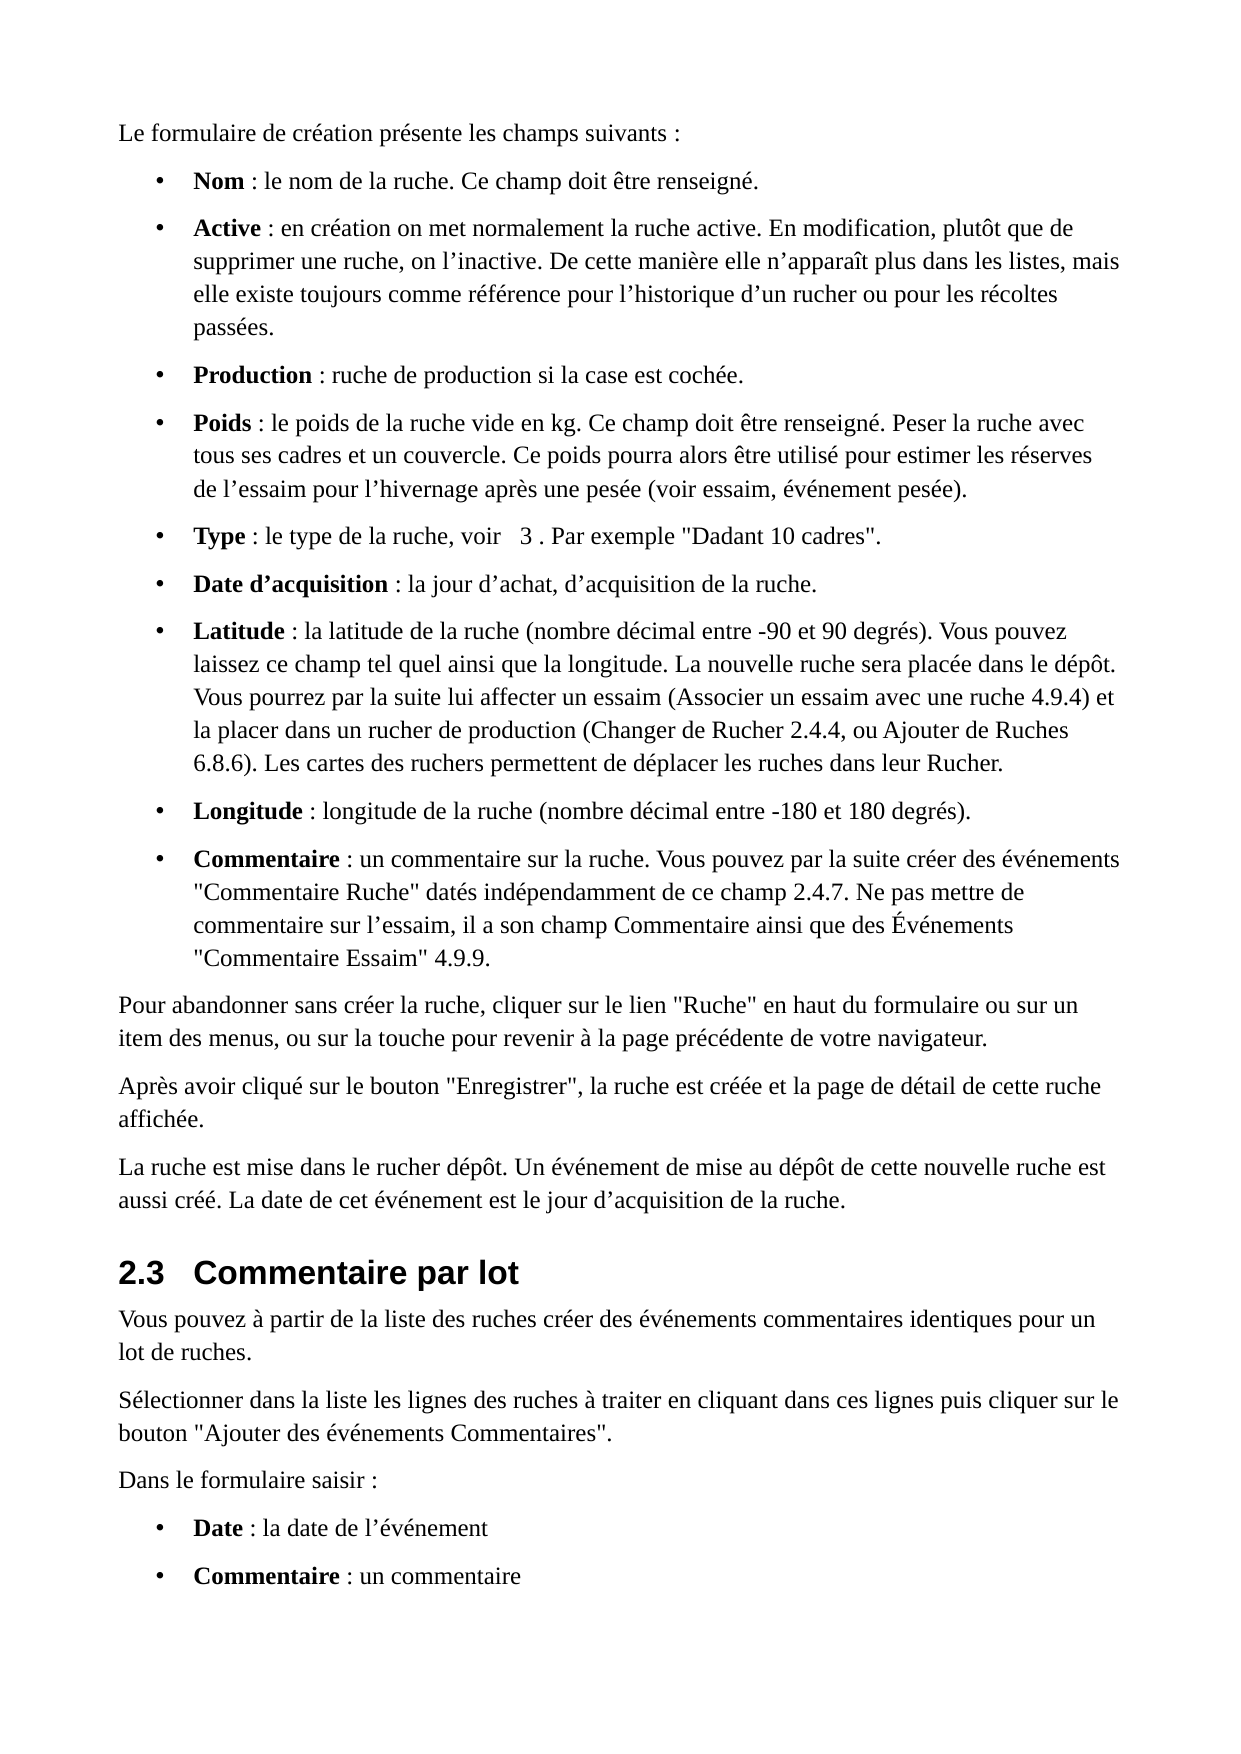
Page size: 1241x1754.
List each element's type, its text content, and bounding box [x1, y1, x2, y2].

list Nom : le nom de la ruche. Ce champ doit être renseigné. [156, 166, 1122, 194]
list Date : la date de l’événement [156, 1513, 1122, 1542]
list Type : le type de la ruche, voir 3 . Par exemple "Dadant 10 cadres". [156, 521, 1122, 550]
list Date d’acquisition : la jour d’achat, d’acquisition de la ruche. [156, 569, 1122, 598]
text Le formulaire de création présente les champs suivants : [118, 118, 1122, 147]
text Sélectionner dans la liste les lignes des ruches à traiter en cliquant dans ces lignes puis cliquer sur le bouton "Ajouter des événements Commentaires". [118, 1385, 1122, 1447]
text Après avoir cliqué sur le bouton "Enregistrer", la ruche est créée et la page de détail de cette ruche affichée. [118, 1071, 1122, 1133]
text Vous pouvez à partir de la liste des ruches créer des événements commentaires identiques pour un lot de ruches. [118, 1304, 1122, 1366]
text Pour abandonner sans créer la ruche, cliquer sur le lien "Ruche" en haut du formulaire ou sur un item des menus, ou sur la touche pour revenir à la page précédente de votre navigateur. [118, 990, 1122, 1052]
list Commentaire : un commentaire sur la ruche. Vous pouvez par la suite créer des événements "Commentaire Ruche" datés indépendamment de ce champ 2.4.7. Ne pas mettre de commentaire sur l’essaim, il a son champ Commentaire ainsi que des Événements "Commentaire Essaim" 4.9.9. [156, 844, 1122, 972]
text La ruche est mise dans le rucher dépôt. Un événement de mise au dépôt de cette nouvelle ruche est aussi créé. La date de cet événement est le jour d’acquisition de la ruche. [118, 1152, 1122, 1213]
text Dans le formulaire saisir : [118, 1466, 1122, 1494]
list Latitude : la latitude de la ruche (nombre décimal entre -90 et 90 degrés). Vous pouvez laissez ce champ tel quel ainsi que la longitude. La nouvelle ruche sera placée dans le dépôt. Vous pourrez par la suite lui affecter un essaim (Associer un essaim avec une ruche 4.9.4) et la placer dans un rucher de production (Changer de Rucher 2.4.4, ou Ajouter de Ruches 6.8.6). Les cartes des ruchers permettent de déplacer les ruches dans leur Rucher. [156, 616, 1122, 777]
list Production : ruche de production si la case est cochée. [156, 360, 1122, 389]
list Longitude : longitude de la ruche (nombre décimal entre -180 et 180 degrés). [156, 796, 1122, 825]
subtitle Commentaire par lot [118, 1253, 1122, 1292]
list Commentaire : un commentaire [156, 1561, 1122, 1589]
list Active : en création on met normalement la ruche active. En modification, plutôt que de supprimer une ruche, on l’inactive. De cette manière elle n’apparaît plus dans les listes, mais elle existe toujours comme référence pour l’historique d’un rucher ou pour les récoltes passées. [156, 213, 1122, 341]
list Poids : le poids de la ruche vide en kg. Ce champ doit être renseigné. Peser la ruche avec tous ses cadres et un couvercle. Ce poids pourra alors être utilisé pour estimer les réserves de l’essaim pour l’hivernage après une pesée (voir essaim, événement pesée). [156, 408, 1122, 502]
